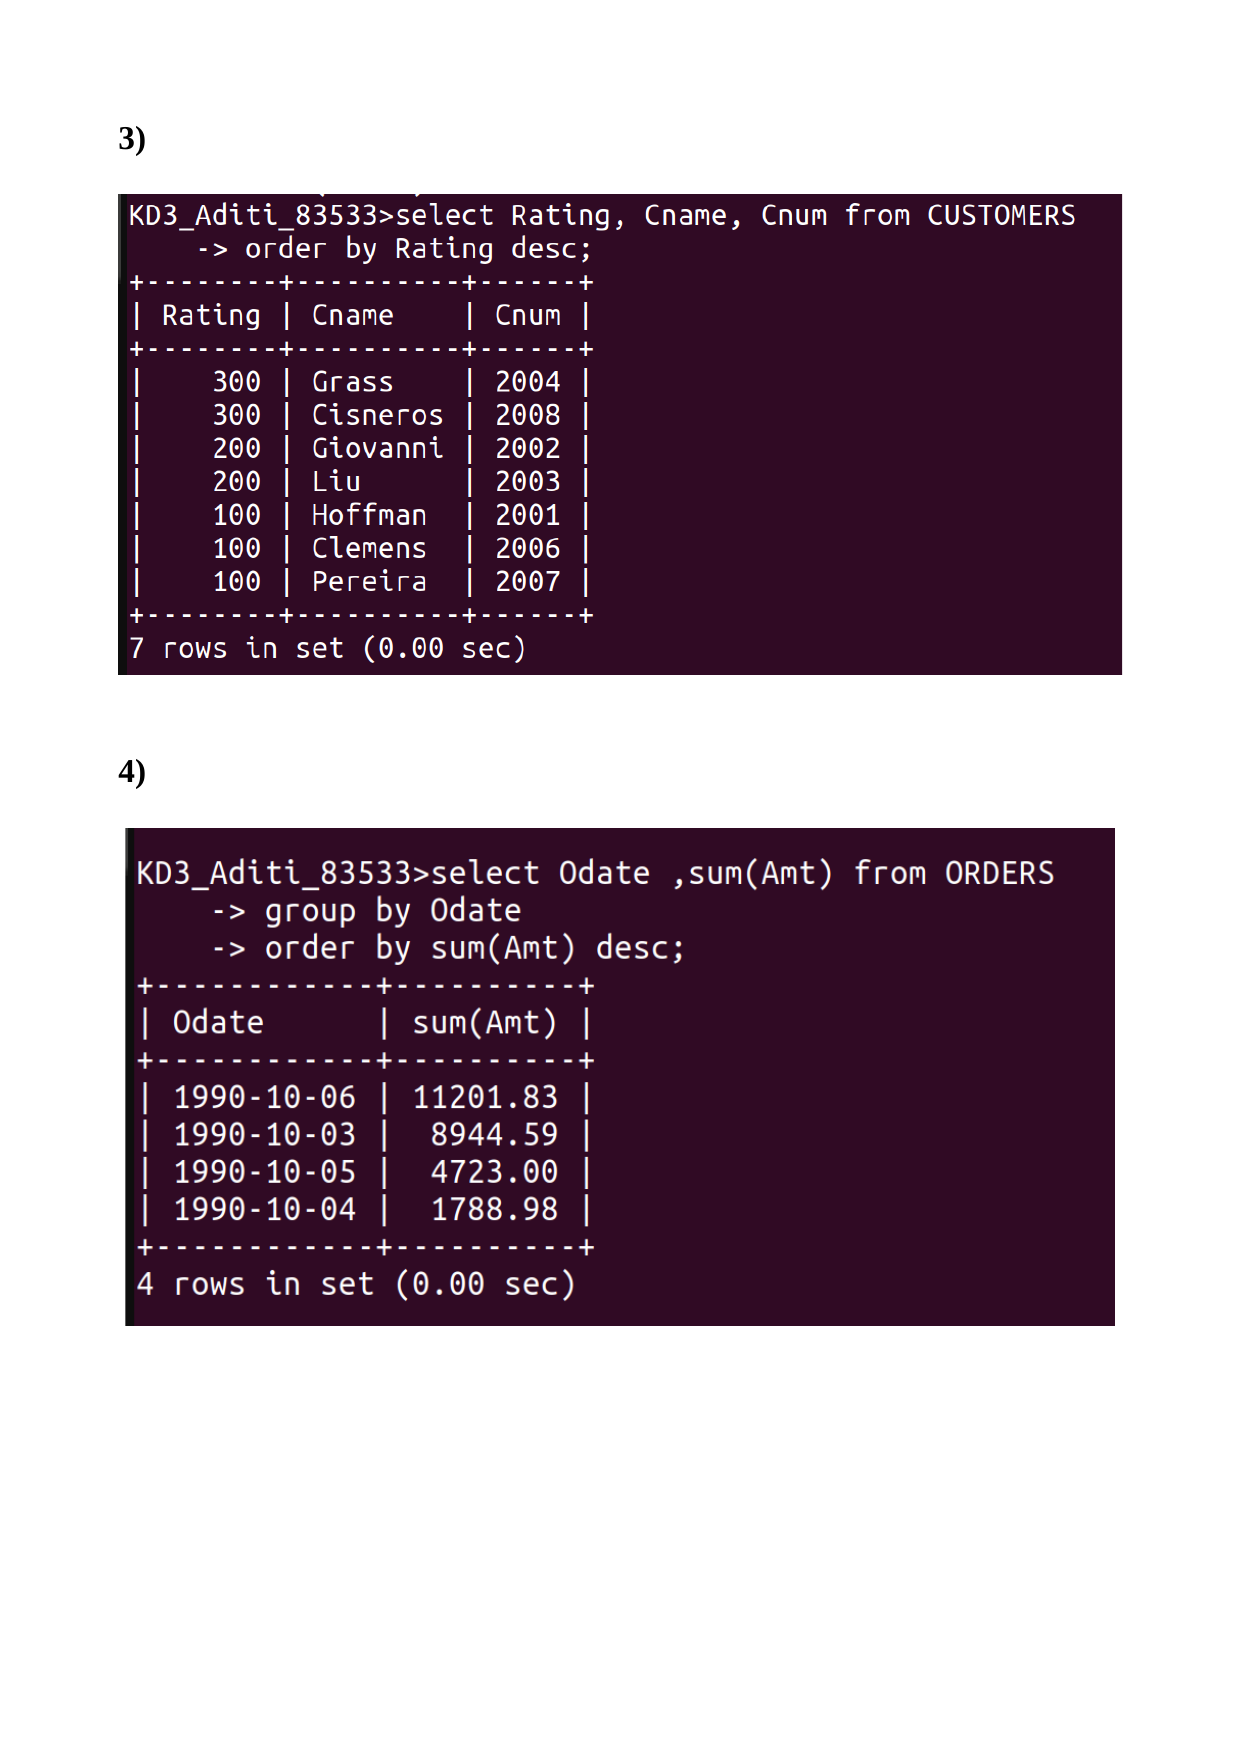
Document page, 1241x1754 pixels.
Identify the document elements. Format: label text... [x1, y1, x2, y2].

picture [125, 828, 1115, 1326]
text 4) [118, 752, 1122, 790]
picture [118, 194, 1123, 675]
text 3) [118, 118, 1122, 156]
